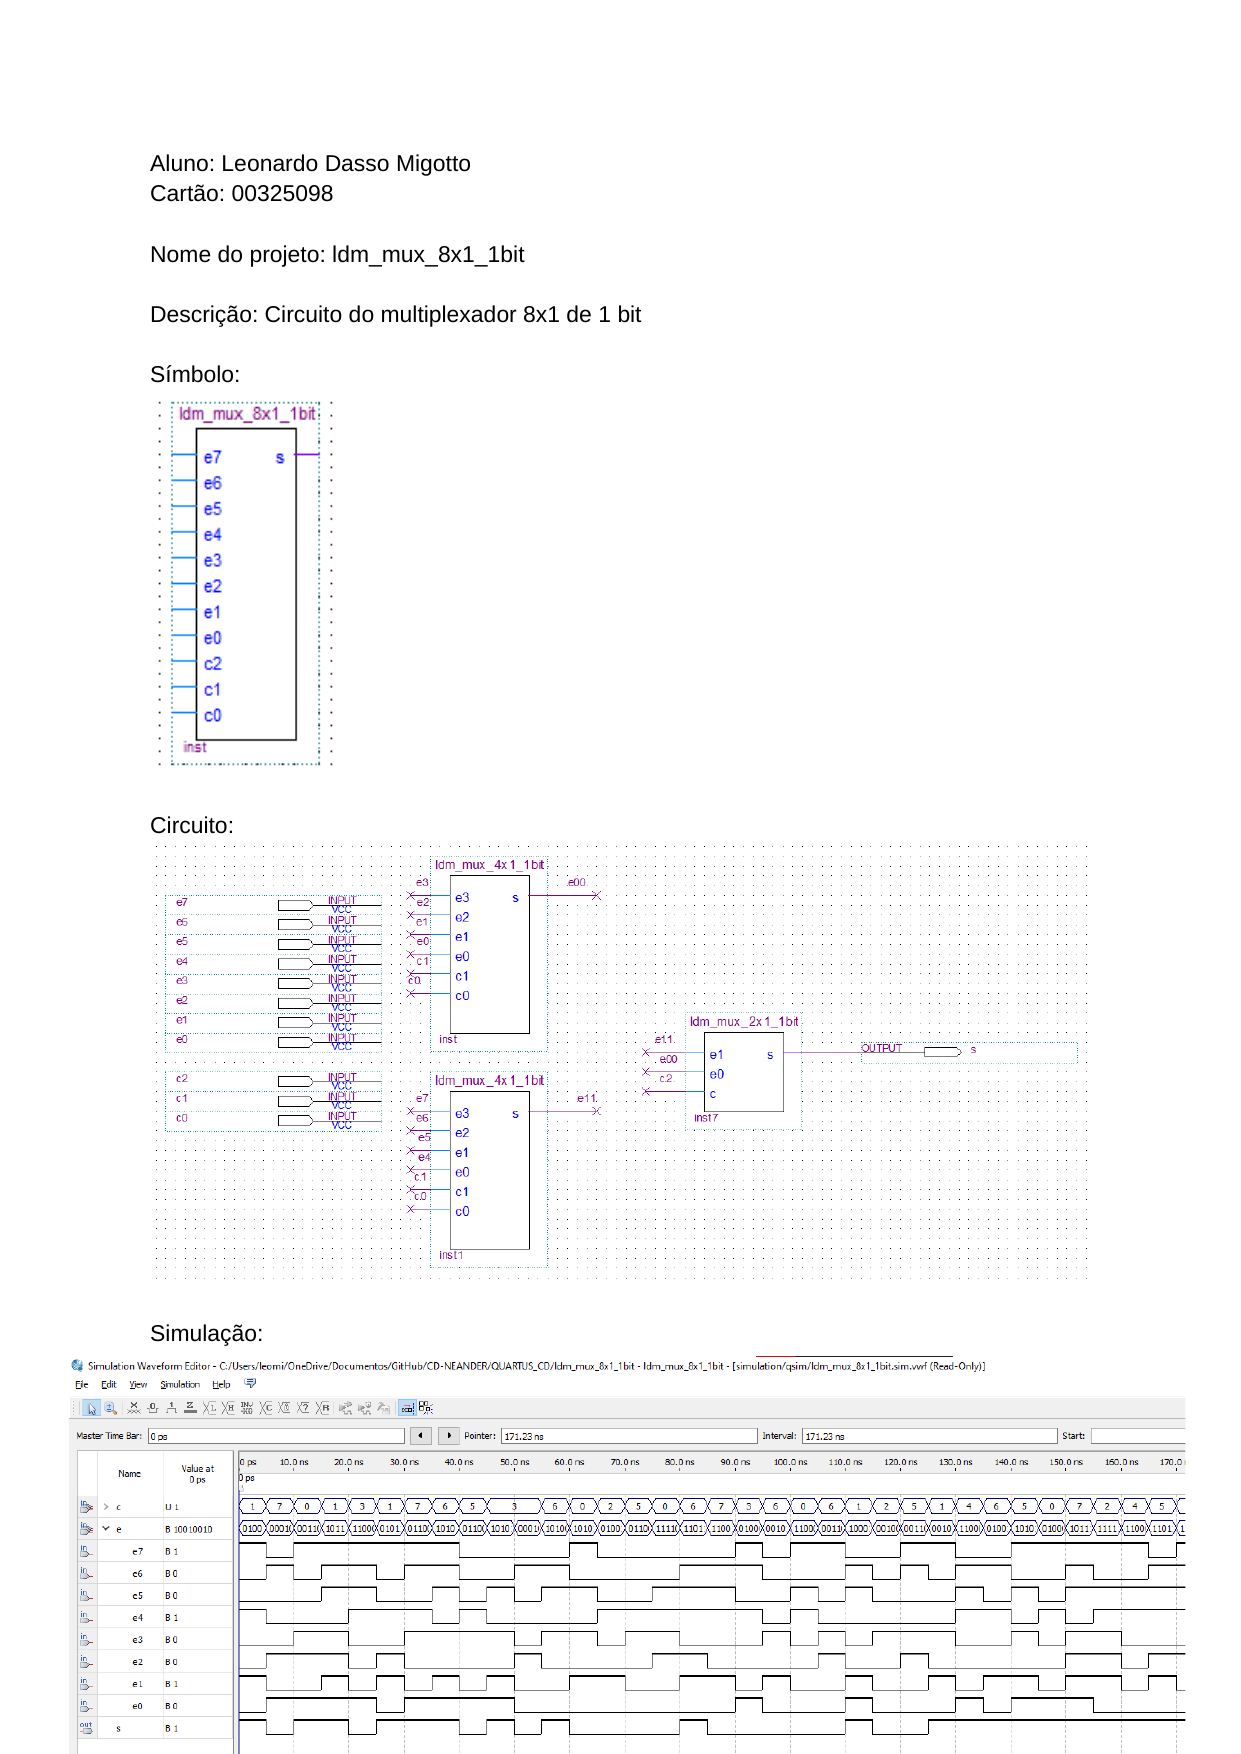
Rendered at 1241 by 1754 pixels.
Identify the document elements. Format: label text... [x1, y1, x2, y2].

picture [69, 1356, 1186, 1754]
picture [150, 842, 1091, 1282]
text Aluno: Leonardo Dasso Migotto [150, 150, 1090, 176]
text Símbolo: [150, 361, 1090, 388]
text Descrição: Circuito do multiplexador 8x1 de 1 bit [150, 301, 1090, 327]
text Simulação: [150, 1320, 1090, 1346]
text Circuito: [150, 812, 1090, 839]
picture [150, 391, 337, 775]
text Nome do projeto: ldm_mux_8x1_1bit [150, 241, 1090, 267]
text Cartão: 00325098 [150, 180, 1090, 207]
